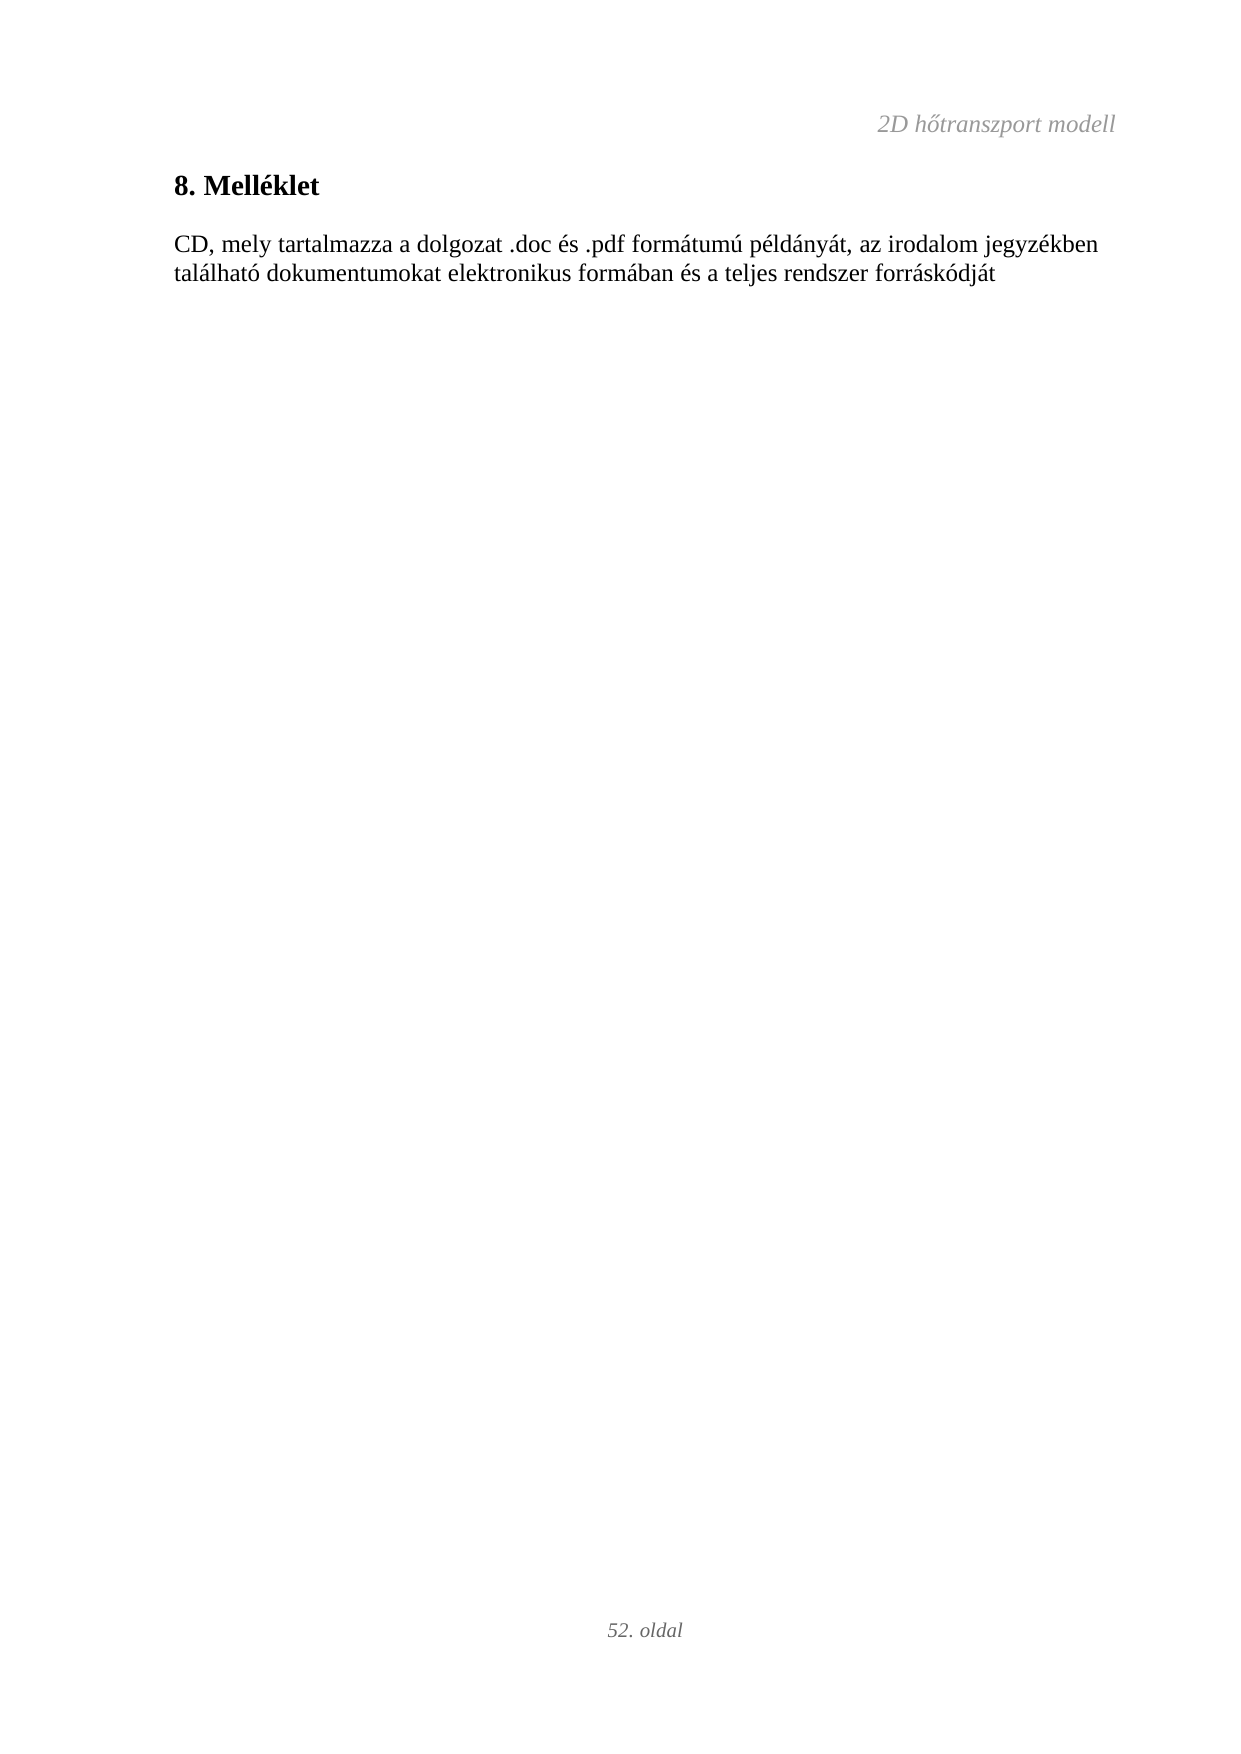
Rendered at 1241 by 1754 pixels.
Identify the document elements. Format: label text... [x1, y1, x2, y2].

text CD, mely tartalmazza a dolgozat .doc és .pdf formátumú példányát, az irodalom jegyzékben található dokumentumokat elektronikus formában és a teljes rendszer forráskódját [174, 228, 1118, 287]
subtitle Melléklet [174, 168, 1118, 201]
